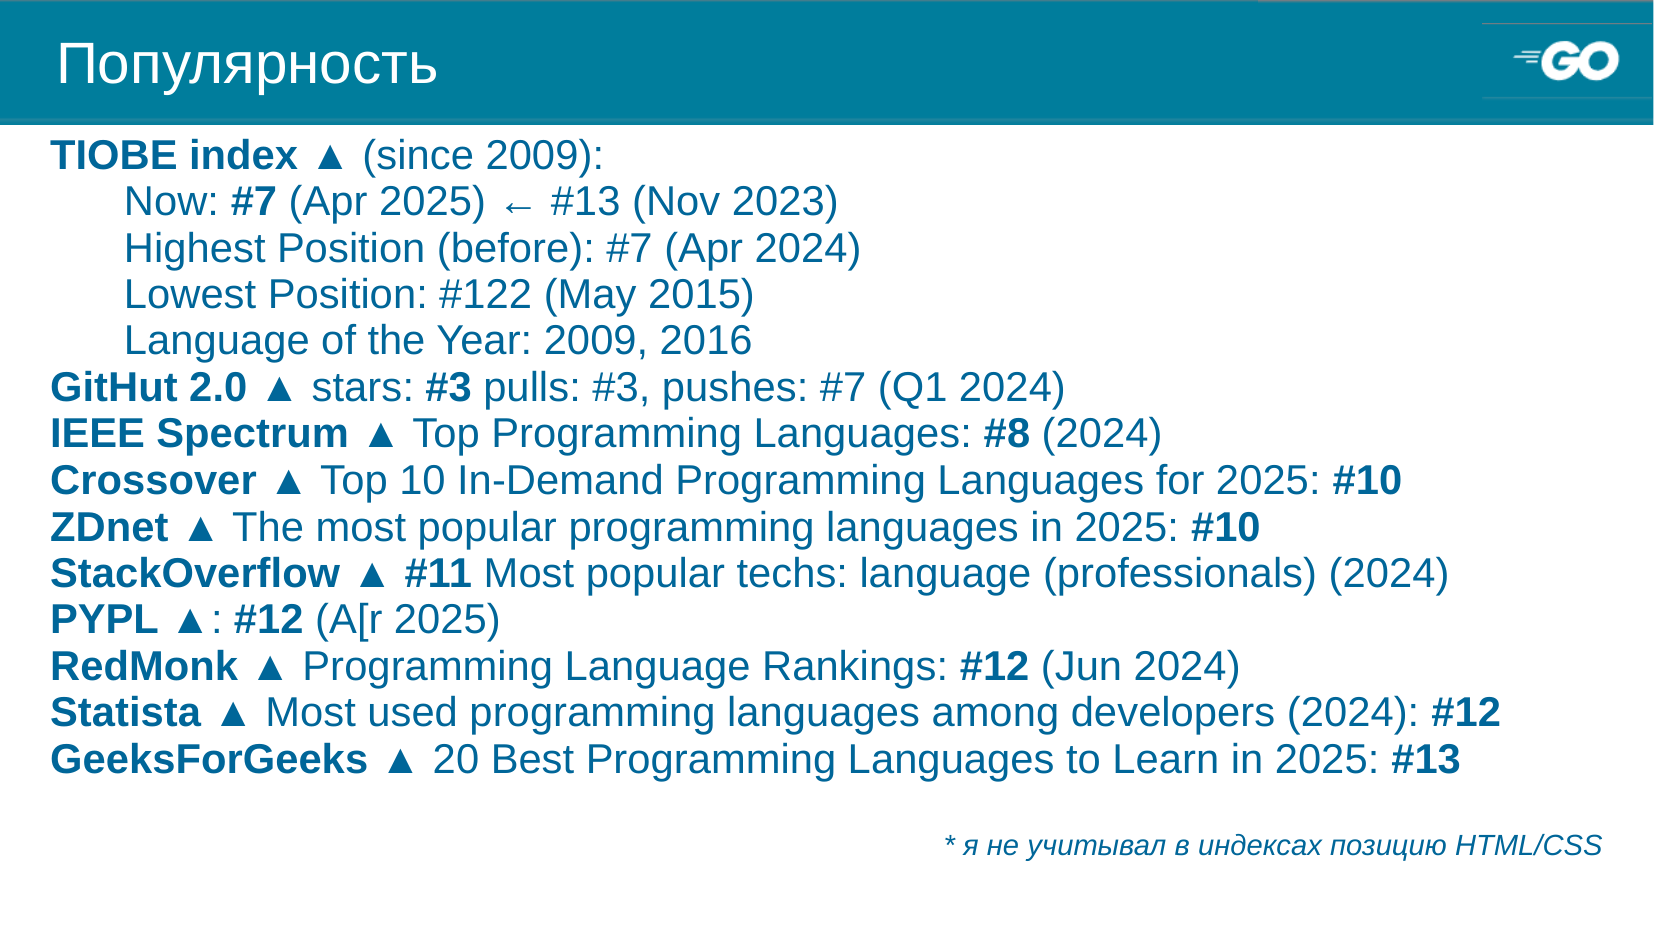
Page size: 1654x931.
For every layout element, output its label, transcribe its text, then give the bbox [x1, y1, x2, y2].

text_box TIOBE index ▲ (since 2009): Now: #7 (Apr 2025) ← #13 (Nov 2023) Highest Position (before): #7 (Apr 2024) Lowest Position: #122 (May 2015) Language of the Year: 2009, 2016 GitHut 2.0 ▲ stars: #3 pulls: #3, pushes: #7 (Q1 2024) IEEE Spectrum ▲ Top Programming Languages: #8 (2024) Crossover ▲ Top 10 In-Demand Programming Languages for 2025: #10 ZDnet ▲ The most popular programming languages in 2025: #10 StackOverflow ▲ #11 Most popular techs: language (professionals) (2024) PYPL ▲: #12 (A[r 2025) RedMonk ▲ Programming Language Rankings: #12 (Jun 2024) Statista ▲ Most used programming languages among developers (2024): #12 GeeksForGeeks ▲ 20 Best Programming Languages to Learn in 2025: #13 * я не учитывал в индексах позицию HTML/CSS [35, 124, 1619, 898]
picture [1542, 41, 1619, 81]
text_box Популярность [41, 23, 1495, 104]
